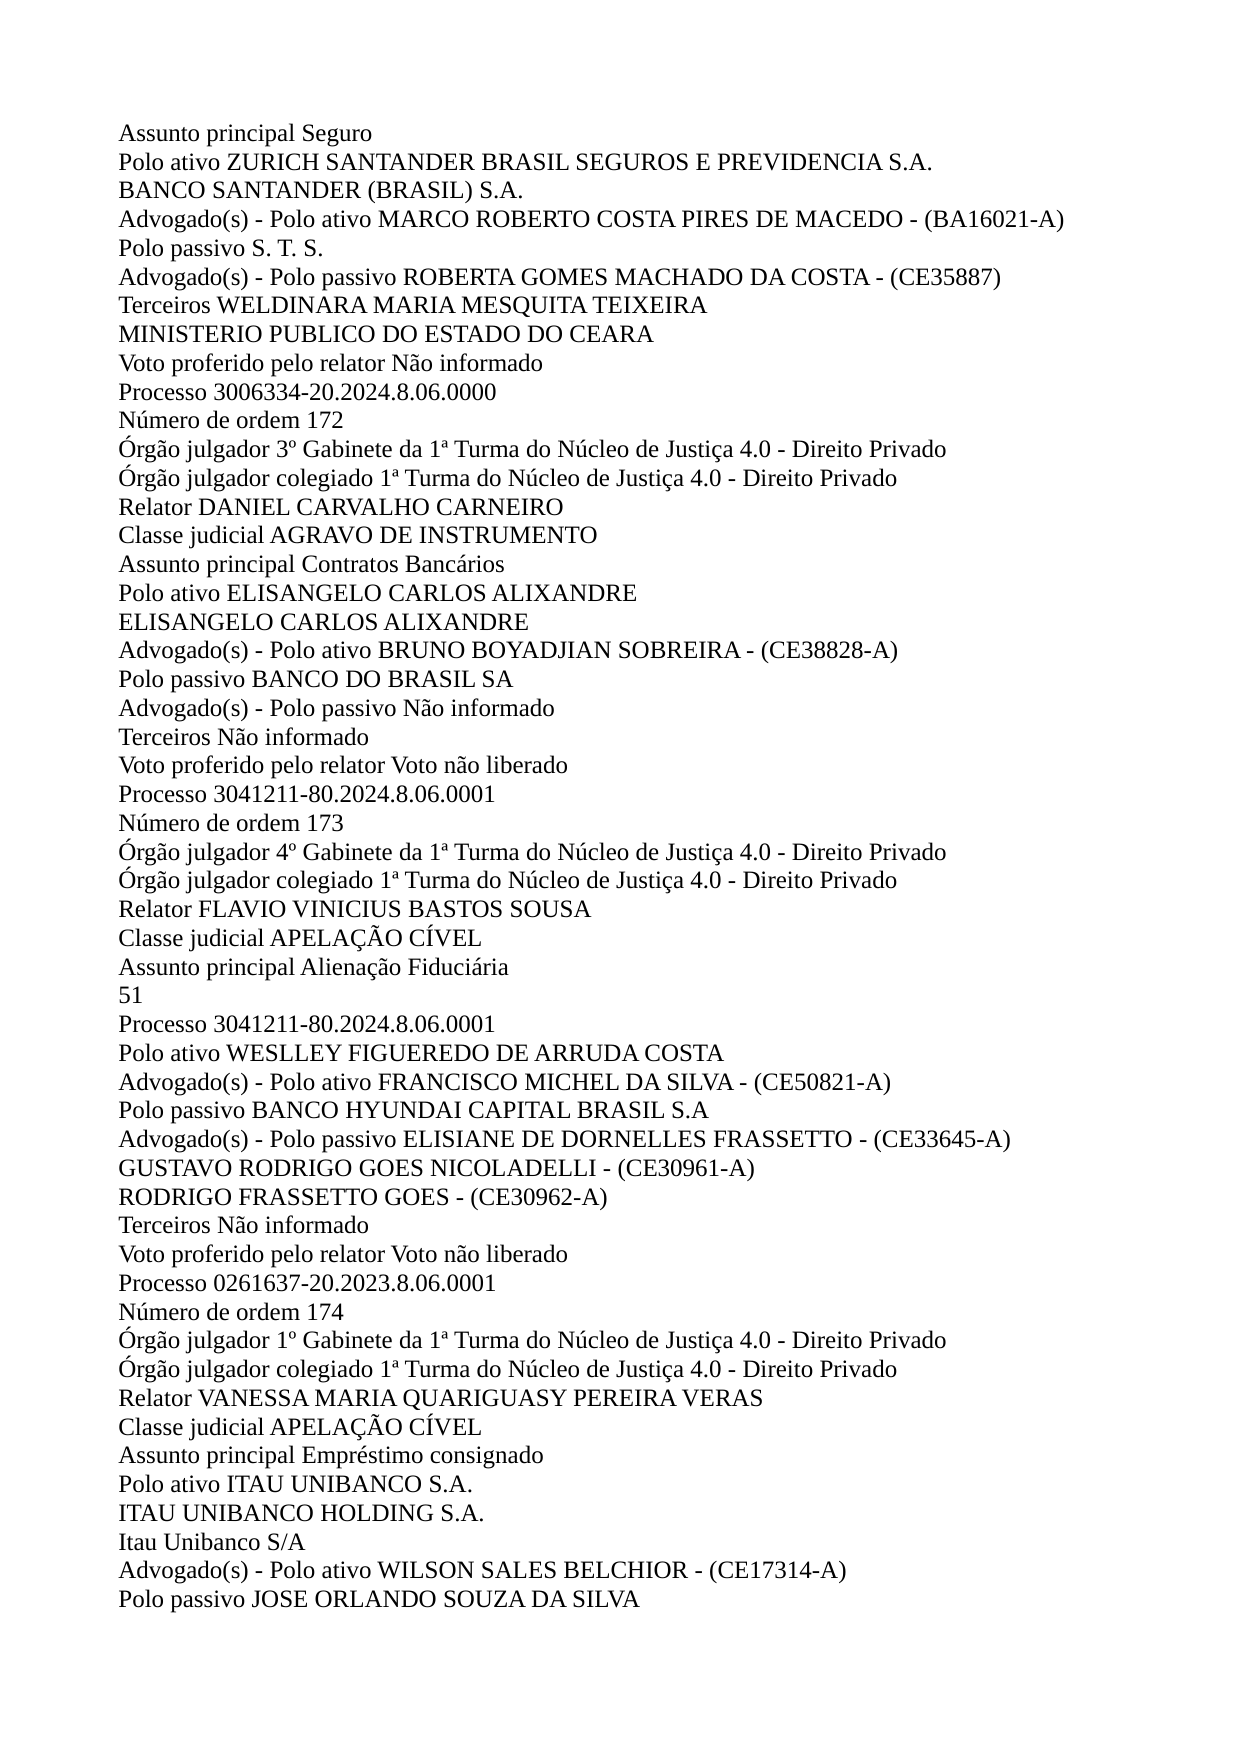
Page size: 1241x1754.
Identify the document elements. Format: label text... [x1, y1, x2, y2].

text Voto proferido pelo relator Não informado [118, 348, 1122, 377]
text Polo ativo WESLLEY FIGUEREDO DE ARRUDA COSTA [118, 1038, 1122, 1067]
text Voto proferido pelo relator Voto não liberado [118, 1239, 1122, 1268]
text Relator FLAVIO VINICIUS BASTOS SOUSA [118, 894, 1122, 923]
text Advogado(s) - Polo ativo BRUNO BOYADJIAN SOBREIRA - (CE38828-A) [118, 636, 1122, 664]
text Número de ordem 173 [118, 808, 1122, 837]
text Número de ordem 172 [118, 406, 1122, 434]
text Processo 3006334-20.2024.8.06.0000 [118, 377, 1122, 406]
text Órgão julgador 1º Gabinete da 1ª Turma do Núcleo de Justiça 4.0 - Direito Privado [118, 1326, 1122, 1354]
text Assunto principal Seguro [118, 118, 1122, 147]
text Polo passivo BANCO DO BRASIL SA [118, 664, 1122, 693]
text Polo ativo ZURICH SANTANDER BRASIL SEGUROS E PREVIDENCIA S.A. [118, 147, 1122, 176]
text Advogado(s) - Polo ativo MARCO ROBERTO COSTA PIRES DE MACEDO - (BA16021-A) [118, 204, 1122, 233]
text Advogado(s) - Polo passivo ELISIANE DE DORNELLES FRASSETTO - (CE33645-A) [118, 1124, 1122, 1153]
text Polo passivo BANCO HYUNDAI CAPITAL BRASIL S.A [118, 1096, 1122, 1124]
text Polo passivo JOSE ORLANDO SOUZA DA SILVA [118, 1584, 1122, 1613]
text BANCO SANTANDER (BRASIL) S.A. [118, 176, 1122, 204]
text Terceiros WELDINARA MARIA MESQUITA TEIXEIRA [118, 291, 1122, 319]
text Processo 3041211-80.2024.8.06.0001 [118, 1009, 1122, 1038]
text Processo 3041211-80.2024.8.06.0001 [118, 779, 1122, 808]
text 51 [118, 981, 1122, 1009]
text Voto proferido pelo relator Voto não liberado [118, 751, 1122, 779]
text ELISANGELO CARLOS ALIXANDRE [118, 607, 1122, 636]
text Órgão julgador 4º Gabinete da 1ª Turma do Núcleo de Justiça 4.0 - Direito Privado [118, 837, 1122, 866]
text Advogado(s) - Polo ativo FRANCISCO MICHEL DA SILVA - (CE50821-A) [118, 1067, 1122, 1096]
text Processo 0261637-20.2023.8.06.0001 [118, 1268, 1122, 1297]
text Advogado(s) - Polo ativo WILSON SALES BELCHIOR - (CE17314-A) [118, 1556, 1122, 1584]
text MINISTERIO PUBLICO DO ESTADO DO CEARA [118, 319, 1122, 348]
text Terceiros Não informado [118, 1211, 1122, 1239]
text Classe judicial APELAÇÃO CÍVEL [118, 1412, 1122, 1441]
text Itau Unibanco S/A [118, 1527, 1122, 1556]
text Órgão julgador colegiado 1ª Turma do Núcleo de Justiça 4.0 - Direito Privado [118, 866, 1122, 894]
text Classe judicial AGRAVO DE INSTRUMENTO [118, 521, 1122, 549]
text RODRIGO FRASSETTO GOES - (CE30962-A) [118, 1182, 1122, 1211]
text Classe judicial APELAÇÃO CÍVEL [118, 923, 1122, 952]
text Órgão julgador colegiado 1ª Turma do Núcleo de Justiça 4.0 - Direito Privado [118, 1354, 1122, 1383]
text Relator VANESSA MARIA QUARIGUASY PEREIRA VERAS [118, 1383, 1122, 1412]
text Número de ordem 174 [118, 1297, 1122, 1326]
text Assunto principal Contratos Bancários [118, 549, 1122, 578]
text Assunto principal Empréstimo consignado [118, 1441, 1122, 1469]
text Órgão julgador 3º Gabinete da 1ª Turma do Núcleo de Justiça 4.0 - Direito Privado [118, 434, 1122, 463]
text GUSTAVO RODRIGO GOES NICOLADELLI - (CE30961-A) [118, 1153, 1122, 1182]
text Polo ativo ITAU UNIBANCO S.A. [118, 1469, 1122, 1498]
text Órgão julgador colegiado 1ª Turma do Núcleo de Justiça 4.0 - Direito Privado [118, 463, 1122, 492]
text Relator DANIEL CARVALHO CARNEIRO [118, 492, 1122, 521]
text Advogado(s) - Polo passivo ROBERTA GOMES MACHADO DA COSTA - (CE35887) [118, 262, 1122, 291]
text ITAU UNIBANCO HOLDING S.A. [118, 1498, 1122, 1527]
text Polo passivo S. T. S. [118, 233, 1122, 262]
text Advogado(s) - Polo passivo Não informado [118, 693, 1122, 722]
text Assunto principal Alienação Fiduciária [118, 952, 1122, 981]
text Polo ativo ELISANGELO CARLOS ALIXANDRE [118, 578, 1122, 607]
text Terceiros Não informado [118, 722, 1122, 751]
